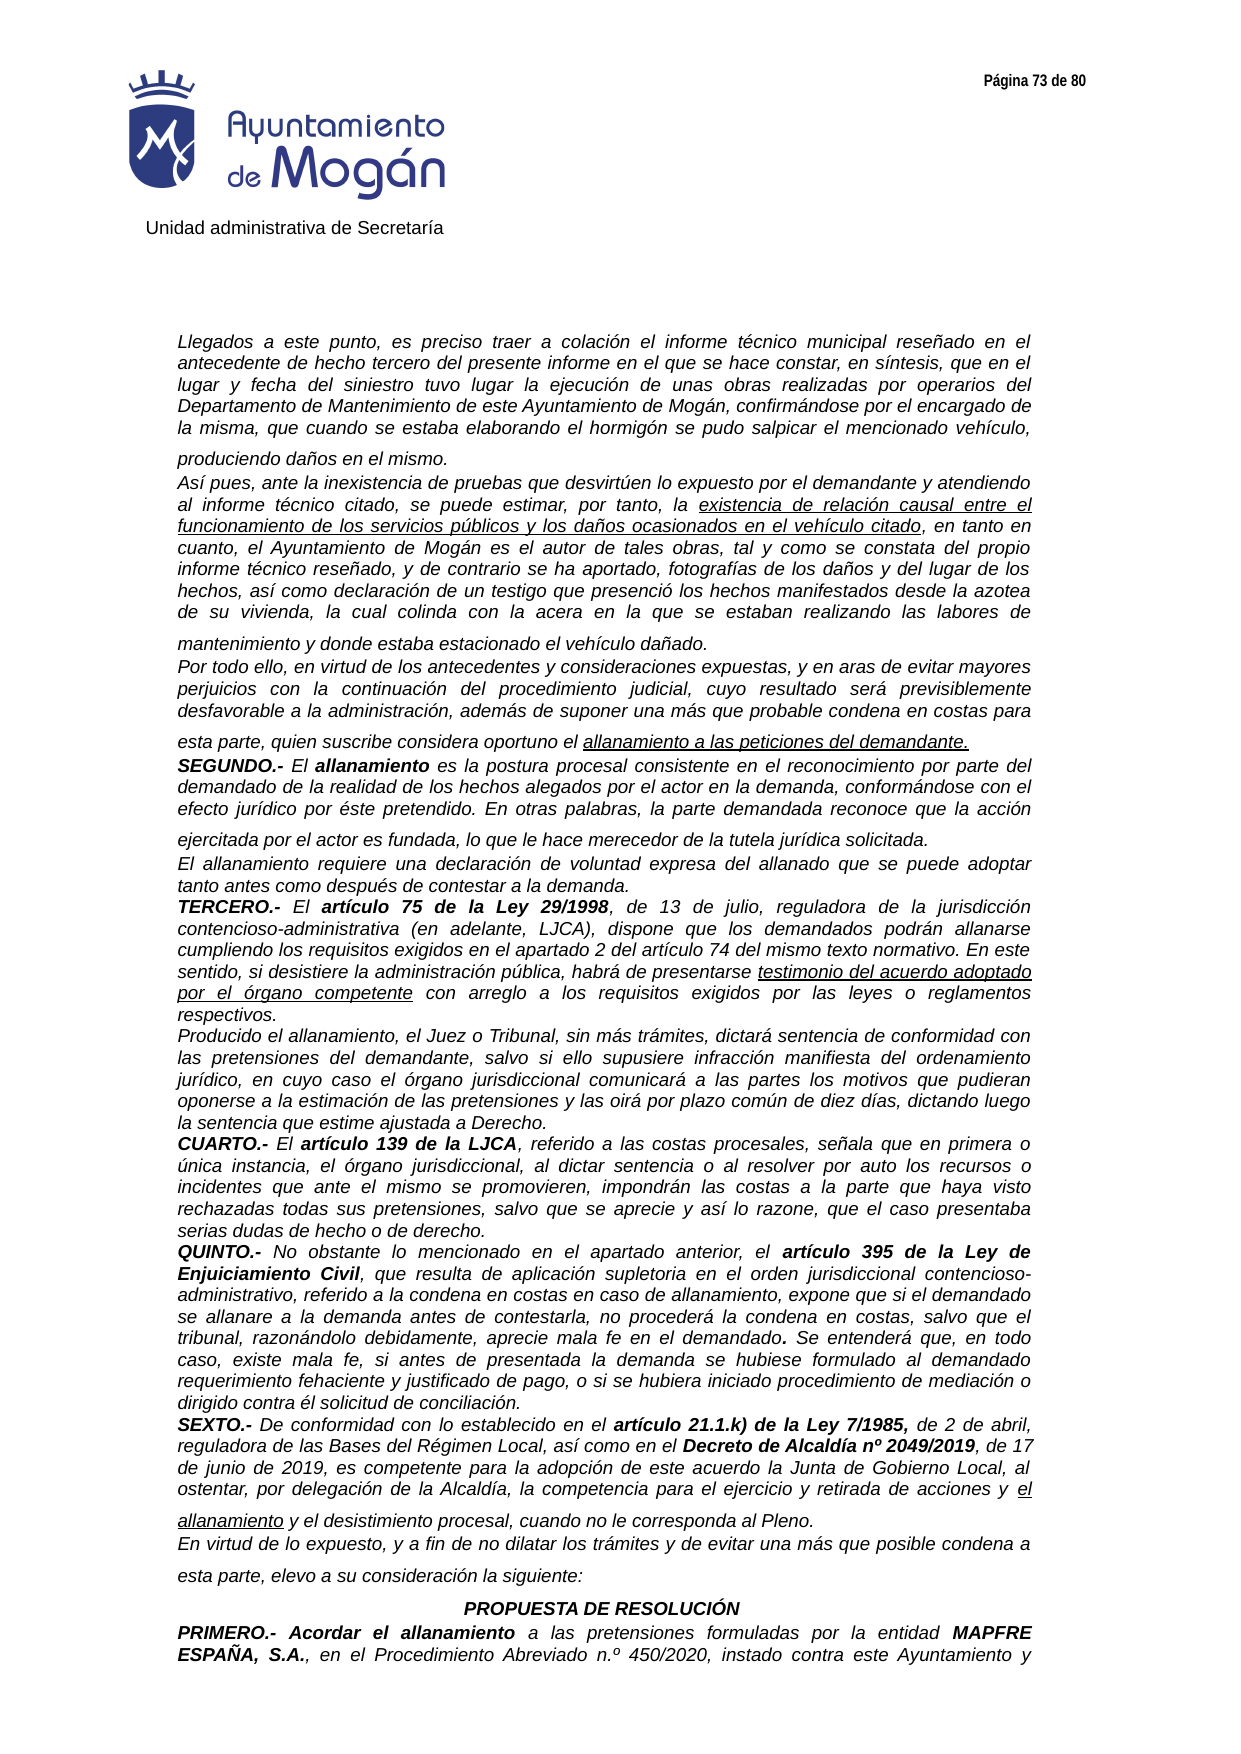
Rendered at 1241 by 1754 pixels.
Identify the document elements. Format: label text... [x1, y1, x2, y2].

text Producido el allanamiento, el Juez o Tribunal, sin más trámites, dictará sentencia de conformidad con las pretensiones del demandante, salvo si ello supusiere infracción manifiesta del ordenamiento jurídico, en cuyo caso el órgano jurisdiccional comunicará a las partes los motivos que pudieran oponerse a la estimación de las pretensiones y las oirá por plazo común de diez días, dictando luego la sentencia que estime ajustada a Derecho. [177, 1025, 1033, 1133]
text En virtud de lo expuesto, y a fin de no dilatar los trámites y de evitar una más que posible condena a esta parte, elevo a su consideración la siguiente: [177, 1533, 1033, 1588]
text SEGUNDO.- El allanamiento es la postura procesal consistente en el reconocimiento por parte del demandado de la realidad de los hechos alegados por el actor en la demanda, conformándose con el efecto jurídico por éste pretendido. En otras palabras, la parte demandada reconoce que la acción ejercitada por el actor es fundada, lo que le hace merecedor de la tutela jurídica solicitada. [177, 754, 1033, 853]
text Llegados a este punto, es preciso traer a colación el informe técnico municipal reseñado en el antecedente de hecho tercero del presente informe en el que se hace constar, en síntesis, que en el lugar y fecha del siniestro tuvo lugar la ejecución de unas obras realizadas por operarios del Departamento de Mantenimiento de este Ayuntamiento de Mogán, confirmándose por el encargado de la misma, que cuando se estaba elaborando el hormigón se pudo salpicar el mencionado vehículo, produciendo daños en el mismo. [177, 331, 1033, 472]
text CUARTO.- El artículo 139 de la LJCA, referido a las costas procesales, señala que en primera o única instancia, el órgano jurisdiccional, al dictar sentencia o al resolver por auto los recursos o incidentes que ante el mismo se promovieren, impondrán las costas a la parte que haya visto rechazadas todas sus pretensiones, salvo que se aprecie y así lo razone, que el caso presentaba serias dudas de hecho o de derecho. [177, 1133, 1033, 1241]
text PROPUESTA DE RESOLUCIÓN [177, 1588, 1033, 1622]
picture [128, 70, 445, 206]
text TERCERO.- El artículo 75 de la Ley 29/1998, de 13 de julio, reguladora de la jurisdicción contencioso-administrativa (en adelante, LJCA), dispone que los demandados podrán allanarse cumpliendo los requisitos exigidos en el apartado 2 del artículo 74 del mismo texto normativo. En este sentido, si desistiere la administración pública, habrá de presentarse testimonio del acuerdo adoptado por el órgano competente con arreglo a los requisitos exigidos por las leyes o reglamentos respectivos. [177, 896, 1033, 1025]
text Por todo ello, en virtud de los antecedentes y consideraciones expuestas, y en aras de evitar mayores perjuicios con la continuación del procedimiento judicial, cuyo resultado será previsiblemente desfavorable a la administración, además de suponer una más que probable condena en costas para esta parte, quien suscribe considera oportuno el allanamiento a las peticiones del demandante. [177, 656, 1033, 754]
text El allanamiento requiere una declaración de voluntad expresa del allanado que se puede adoptar tanto antes como después de contestar a la demanda. [177, 853, 1033, 896]
text QUINTO.- No obstante lo mencionado en el apartado anterior, el artículo 395 de la Ley de Enjuiciamiento Civil, que resulta de aplicación supletoria en el orden jurisdiccional contencioso-administrativo, referido a la condena en costas en caso de allanamiento, expone que si el demandado se allanare a la demanda antes de contestarla, no procederá la condena en costas, salvo que el tribunal, razonándolo debidamente, aprecie mala fe en el demandado. Se entenderá que, en todo caso, existe mala fe, si antes de presentada la demanda se hubiese formulado al demandado requerimiento fehaciente y justificado de pago, o si se hubiera iniciado procedimiento de mediación o dirigido contra él solicitud de conciliación. [177, 1241, 1033, 1413]
text Así pues, ante la inexistencia de pruebas que desvirtúen lo expuesto por el demandante y atendiendo al informe técnico citado, se puede estimar, por tanto, la existencia de relación causal entre el funcionamiento de los servicios públicos y los daños ocasionados en el vehículo citado, en tanto en cuanto, el Ayuntamiento de Mogán es el autor de tales obras, tal y como se constata del propio informe técnico reseñado, y de contrario se ha aportado, fotografías de los daños y del lugar de los hechos, así como declaración de un testigo que presenció los hechos manifestados desde la azotea de su vivienda, la cual colinda con la acera en la que se estaban realizando las labores de mantenimiento y donde estaba estacionado el vehículo dañado. [177, 472, 1033, 656]
text PRIMERO.- Acordar el allanamiento a las pretensiones formuladas por la entidad MAPFRE ESPAÑA, S.A., en el Procedimiento Abreviado n.º 450/2020, instado contra este Ayuntamiento y [177, 1622, 1033, 1665]
text SEXTO.- De conformidad con lo establecido en el artículo 21.1.k) de la Ley 7/1985, de 2 de abril, reguladora de las Bases del Régimen Local, así como en el Decreto de Alcaldía nº 2049/2019, de 17 de junio de 2019, es competente para la adopción de este acuerdo la Junta de Gobierno Local, al ostentar, por delegación de la Alcaldía, la competencia para el ejercicio y retirada de acciones y el allanamiento y el desistimiento procesal, cuando no le corresponda al Pleno. [177, 1413, 1033, 1533]
